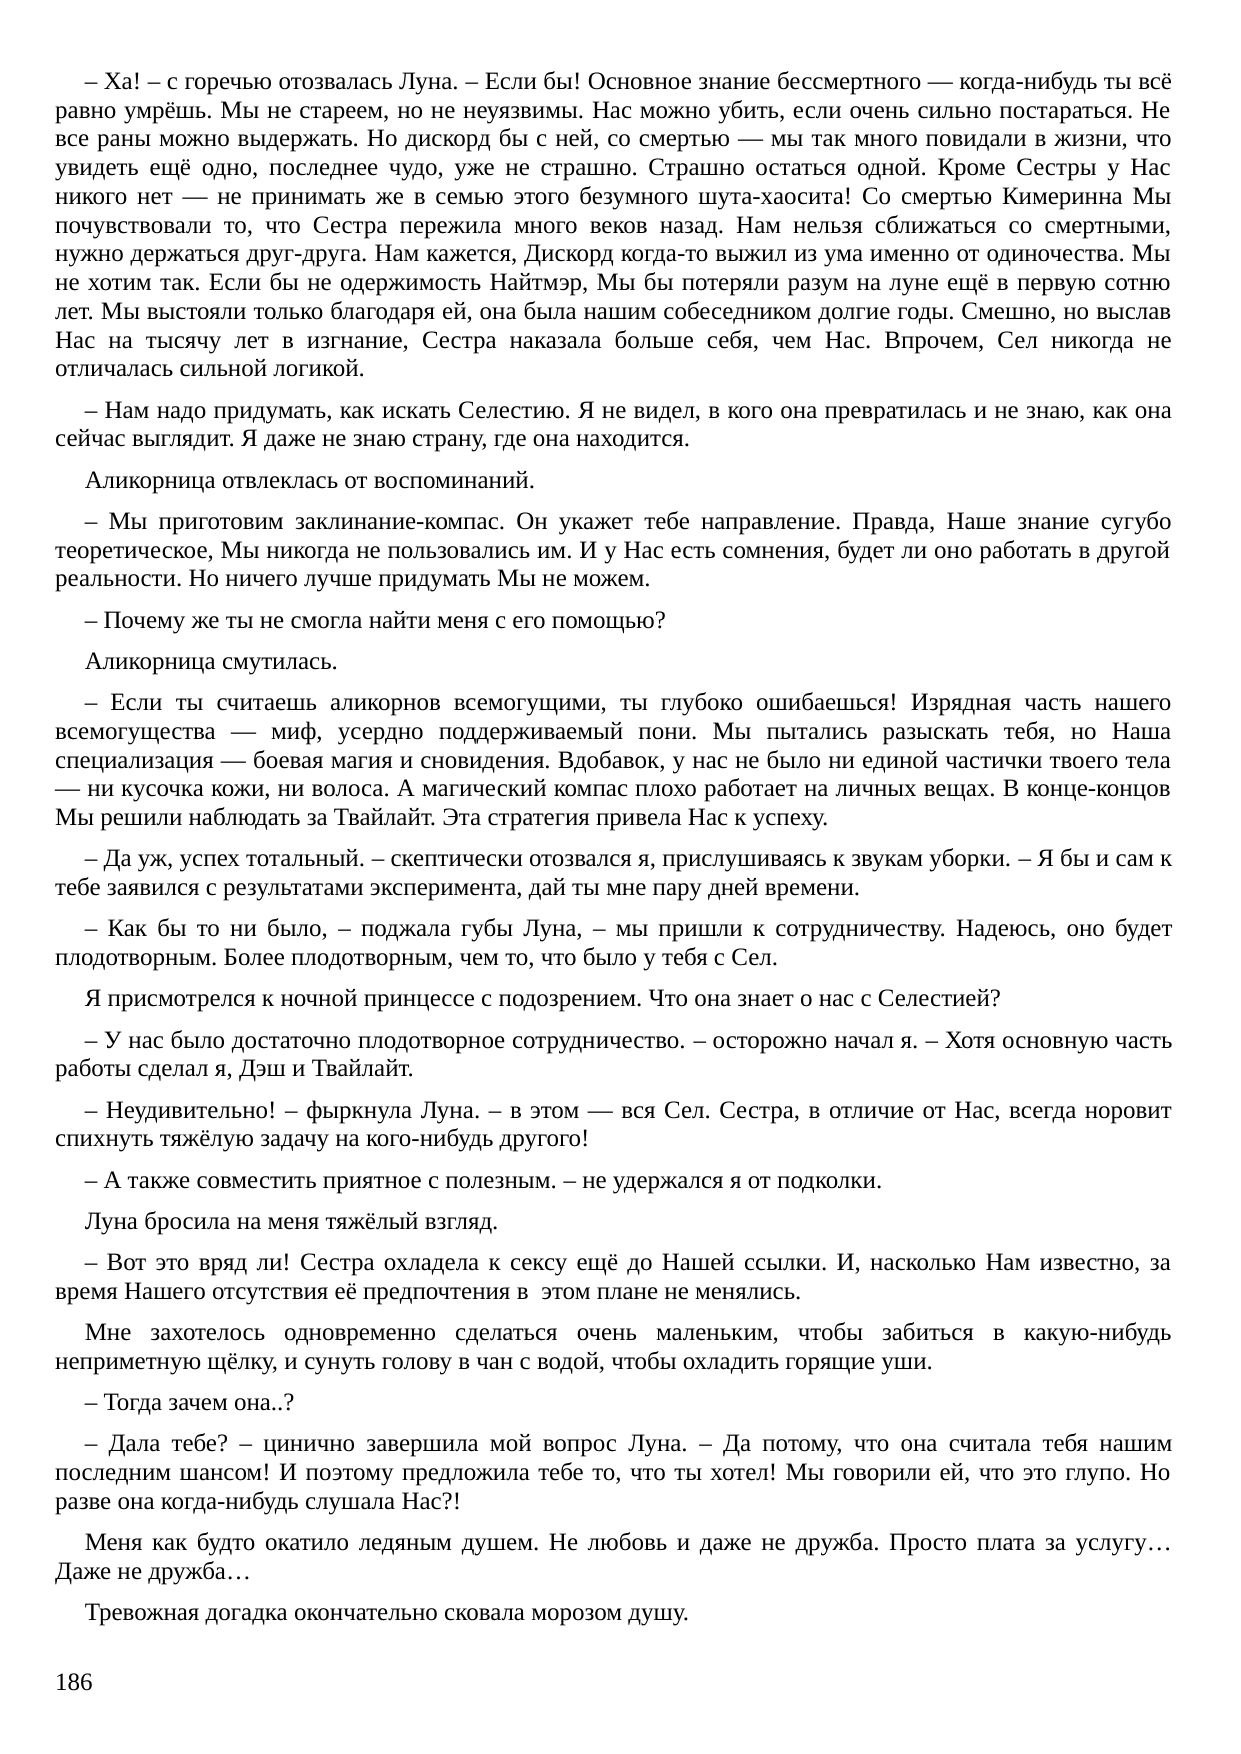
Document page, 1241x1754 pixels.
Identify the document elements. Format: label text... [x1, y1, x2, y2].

text – Дала тебе? – цинично завершила мой вопрос Луна. – Да потому, что она считала тебя нашим последним шансом! И поэтому предложила тебе то, что ты хотел! Мы говорили ей, что это глупо. Но разве она когда-нибудь слушала Нас?! [55, 1428, 1173, 1515]
text Луна бросила на меня тяжёлый взгляд. [55, 1206, 1173, 1235]
text – А также совместить приятное с полезным. – не удержался я от подколки. [55, 1165, 1173, 1193]
text – Если ты считаешь аликорнов всемогущими, ты глубоко ошибаешься! Изрядная часть нашего всемогущества — миф, усердно поддерживаемый пони. Мы пытались разыскать тебя, но Наша специализация — боевая магия и сновидения. Вдобавок, у нас не было ни единой частички твоего тела — ни кусочка кожи, ни волоса. А магический компас плохо работает на личных вещах. В конце-концов Мы решили наблюдать за Твайлайт. Эта стратегия привела Нас к успеху. [55, 687, 1173, 831]
text Меня как будто окатило ледяным душем. Не любовь и даже не дружба. Просто плата за услугу… Даже не дружба… [55, 1527, 1173, 1585]
text Мне захотелось одновременно сделаться очень маленьким, чтобы забиться в какую-нибудь неприметную щёлку, и сунуть голову в чан с водой, чтобы охладить горящие уши. [55, 1317, 1173, 1375]
text Я присмотрелся к ночной принцессе с подозрением. Что она знает о нас с Селестией? [55, 983, 1173, 1012]
text – Ха! – с горечью отозвалась Луна. – Если бы! Основное знание бессмертного — когда-нибудь ты всё равно умрёшь. Мы не стареем, но не неуязвимы. Нас можно убить, если очень сильно постараться. Не все раны можно выдержать. Но дискорд бы с ней, со смертью — мы так много повидали в жизни, что увидеть ещё одно, последнее чудо, уже не страшно. Страшно остаться одной. Кроме Сестры у Нас никого нет — не принимать же в семью этого безумного шута-хаосита! Со смертью Кимеринна Мы почувствовали то, что Сестра пережила много веков назад. Нам нельзя сближаться со смертными, нужно держаться друг-друга. Нам кажется, Дискорд когда-то выжил из ума именно от одиночества. Мы не хотим так. Если бы не одержимость Найтмэр, Мы бы потеряли разум на луне ещё в первую сотню лет. Мы выстояли только благодаря ей, она была нашим собеседником долгие годы. Смешно, но выслав Нас на тысячу лет в изгнание, Сестра наказала больше себя, чем Нас. Впрочем, Сел никогда не отличалась сильной логикой. [55, 66, 1173, 382]
text – Да уж, успех тотальный. – скептически отозвался я, прислушиваясь к звукам уборки. – Я бы и сам к тебе заявился с результатами эксперимента, дай ты мне пару дней времени. [55, 843, 1173, 901]
text – Неудивительно! – фыркнула Луна. – в этом — вся Сел. Сестра, в отличие от Нас, всегда норовит спихнуть тяжёлую задачу на кого-нибудь другого! [55, 1095, 1173, 1152]
text – Тогда зачем она..? [55, 1387, 1173, 1416]
text – Почему же ты не смогла найти меня с его помощью? [55, 605, 1173, 633]
text Аликорница смутилась. [55, 646, 1173, 675]
text – Как бы то ни было, – поджала губы Луна, – мы пришли к сотрудничеству. Надеюсь, оно будет плодотворным. Более плодотворным, чем то, что было у тебя с Сел. [55, 913, 1173, 971]
text – Нам надо придумать, как искать Селестию. Я не видел, в кого она превратилась и не знаю, как она сейчас выглядит. Я даже не знаю страну, где она находится. [55, 395, 1173, 452]
text – Вот это вряд ли! Сестра охладела к сексу ещё до Нашей ссылки. И, насколько Нам известно, за время Нашего отсутствия её предпочтения в этом плане не менялись. [55, 1247, 1173, 1305]
text – У нас было достаточно плодотворное сотрудничество. – осторожно начал я. – Хотя основную часть работы сделал я, Дэш и Твайлайт. [55, 1025, 1173, 1082]
text – Мы приготовим заклинание-компас. Он укажет тебе направление. Правда, Наше знание сугубо теоретическое, Мы никогда не пользовались им. И у Нас есть сомнения, будет ли оно работать в другой реальности. Но ничего лучше придумать Мы не можем. [55, 506, 1173, 592]
text Аликорница отвлеклась от воспоминаний. [55, 465, 1173, 493]
text Тревожная догадка окончательно сковала морозом душу. [55, 1597, 1173, 1626]
